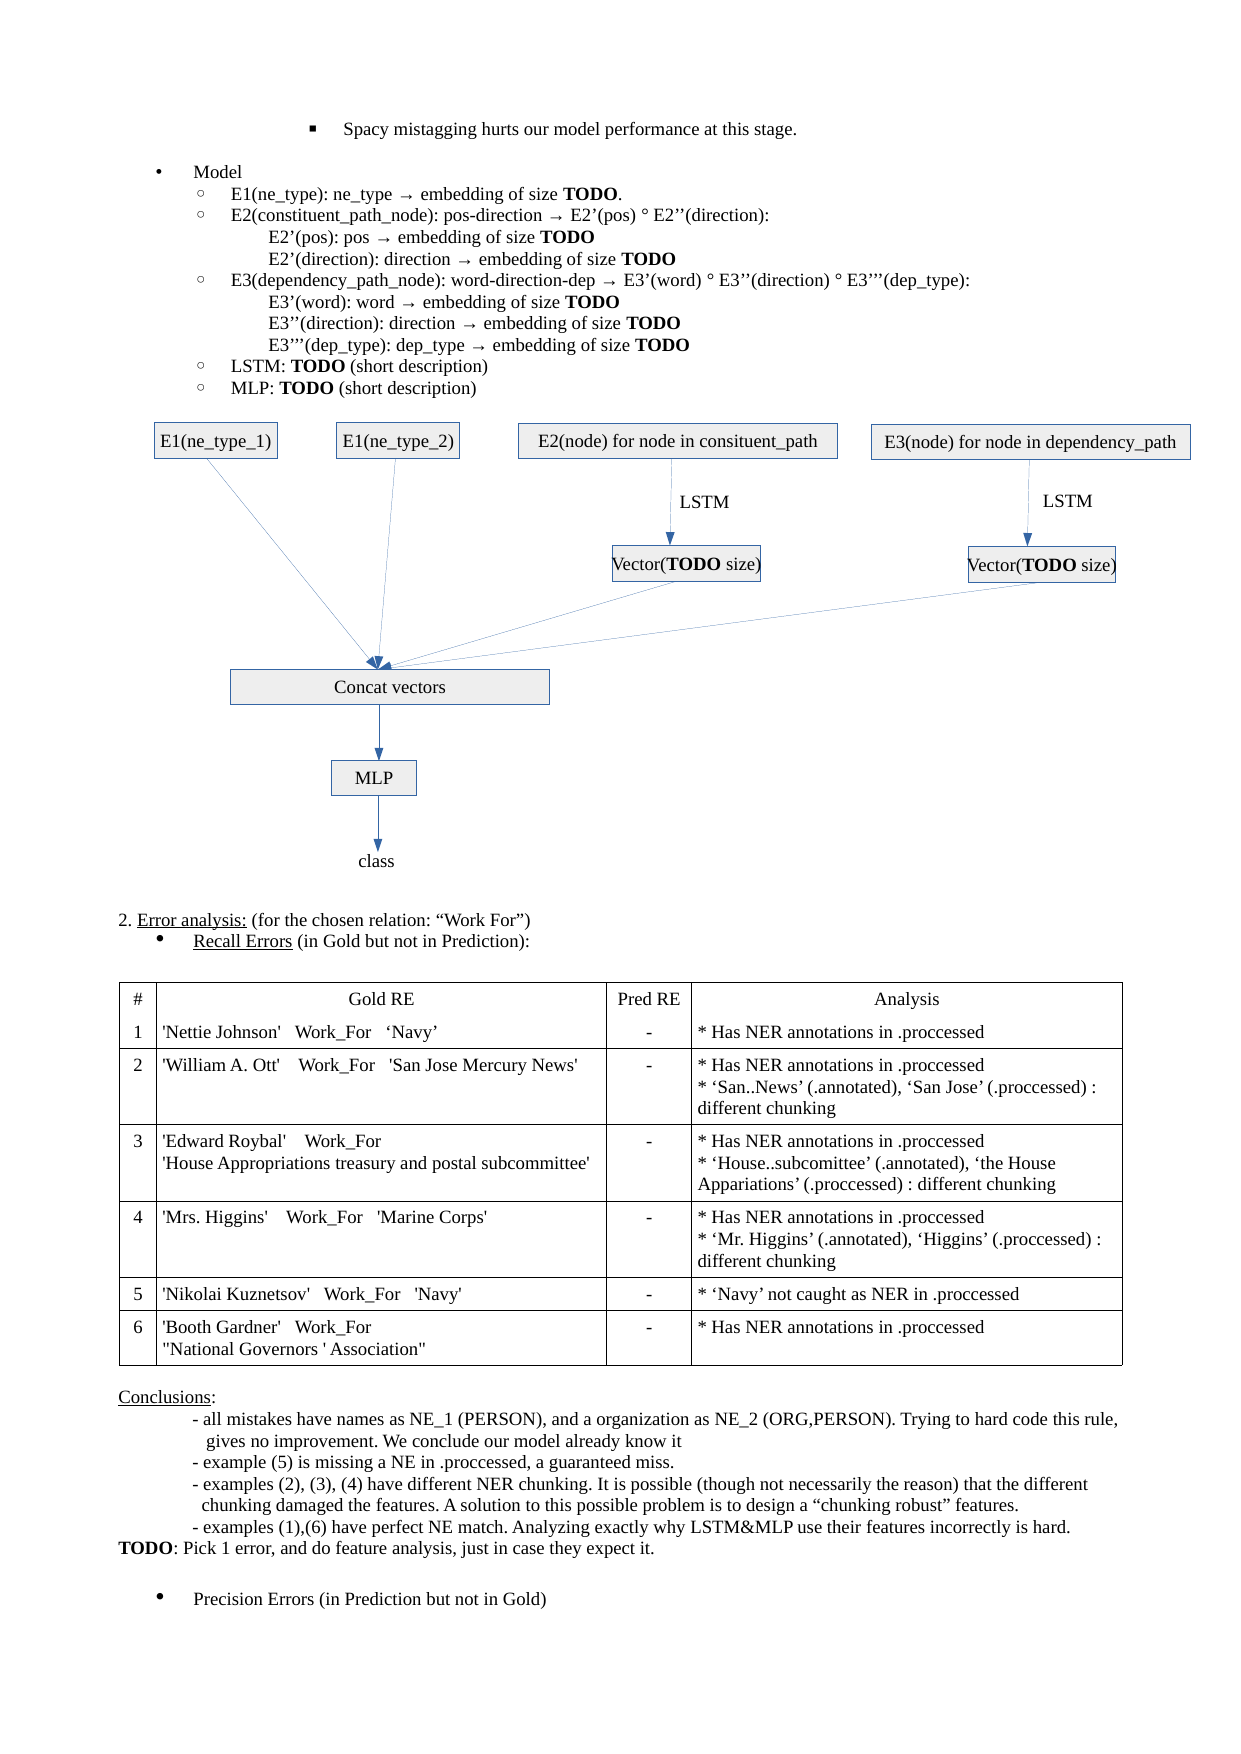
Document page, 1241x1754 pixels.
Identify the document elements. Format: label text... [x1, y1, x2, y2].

text - examples (2), (3), (4) have different NER chunking. It is possible (though not necessarily the reason) that the different chunking damaged the features. A solution to this possible problem is to design a “chunking robust” features. [118, 1473, 1122, 1516]
text - all mistakes have names as NE_1 (PERSON), and a organization as NE_2 (ORG,PERSON). Trying to hard code this rule, gives no improvement. We conclude our model already know it [118, 1408, 1122, 1451]
list Precision Errors (in Prediction but not in Gold) [156, 1588, 1122, 1611]
table_cell * ‘Navy’ not caught as NER in .proccessed [692, 1278, 1122, 1310]
text TODO: Pick 1 error, and do feature analysis, just in case they expect it. [118, 1537, 1122, 1559]
table_cell - [607, 1125, 691, 1201]
table_header Pred RE [607, 983, 691, 1015]
text - example (5) is missing a NE in .proccessed, a guaranteed miss. [118, 1451, 1122, 1473]
list Spacy mistagging hurts our model performance at this stage. [306, 118, 1122, 140]
table_cell - [607, 1311, 691, 1365]
list Model [156, 161, 1122, 183]
table_cell 'Booth Gardner' Work_For "National Governors ' Association" [157, 1311, 606, 1365]
list MLP: TODO (short description) [193, 377, 1122, 398]
table_cell 4 [120, 1202, 156, 1277]
table_cell 2 [120, 1049, 156, 1124]
table_cell * Has NER annotations in .proccessed [692, 1311, 1122, 1365]
table_cell - [607, 1278, 691, 1310]
text - examples (1),(6) have perfect NE match. Analyzing exactly why LSTM&MLP use their features incorrectly is hard. [118, 1516, 1122, 1537]
table_cell 'Edward Roybal' Work_For 'House Appropriations treasury and postal subcommittee' [157, 1125, 606, 1201]
table_cell * Has NER annotations in .proccessed [692, 1015, 1122, 1048]
list LSTM: TODO (short description) [193, 355, 1122, 377]
table_header Analysis [692, 983, 1122, 1015]
table_cell 1 [120, 1015, 156, 1048]
table_cell - [607, 1202, 691, 1277]
table_cell * Has NER annotations in .proccessed * ‘House..subcomittee’ (.annotated), ‘the House Appariations’ (.proccessed) : different chunking [692, 1125, 1122, 1201]
list E3’’’(dep_type): dep_type → embedding of size TODO [231, 334, 1122, 355]
text Conclusions: [118, 1386, 1122, 1408]
list E3(dependency_path_node): word-direction-dep → E3’(word) ° E3’’(direction) ° E3’’’(dep_type): [193, 269, 1122, 291]
table_cell 5 [120, 1278, 156, 1310]
table_header Gold RE [157, 983, 606, 1015]
table_cell 3 [120, 1125, 156, 1201]
table_cell 'Nettie Johnson' Work_For ‘Navy’ [157, 1015, 606, 1048]
table_header # [120, 983, 156, 1015]
list E2(constituent_path_node): pos-direction → E2’(pos) ° E2’’(direction): [193, 204, 1122, 226]
table_cell - [607, 1015, 691, 1048]
table_cell 'William A. Ott' Work_For 'San Jose Mercury News' [157, 1049, 606, 1124]
table_cell 6 [120, 1311, 156, 1365]
list E1(ne_type): ne_type → embedding of size TODO. [193, 183, 1122, 204]
text 2. Error analysis: (for the chosen relation: “Work For”) [118, 909, 1122, 930]
table_cell 'Mrs. Higgins' Work_For 'Marine Corps' [157, 1202, 606, 1277]
list E3’(word): word → embedding of size TODO [231, 291, 1122, 312]
list E2’(pos): pos → embedding of size TODO [231, 226, 1122, 247]
list E2’(direction): direction → embedding of size TODO [231, 247, 1122, 269]
list E3’’(direction): direction → embedding of size TODO [231, 312, 1122, 334]
list Recall Errors (in Gold but not in Prediction): [156, 930, 1122, 953]
table_cell 'Nikolai Kuznetsov' Work_For 'Navy' [157, 1278, 606, 1310]
table_cell * Has NER annotations in .proccessed * ‘Mr. Higgins’ (.annotated), ‘Higgins’ (.proccessed) : different chunking [692, 1202, 1122, 1277]
table_cell * Has NER annotations in .proccessed * ‘San..News’ (.annotated), ‘San Jose’ (.proccessed) : different chunking [692, 1049, 1122, 1124]
table_cell - [607, 1049, 691, 1124]
